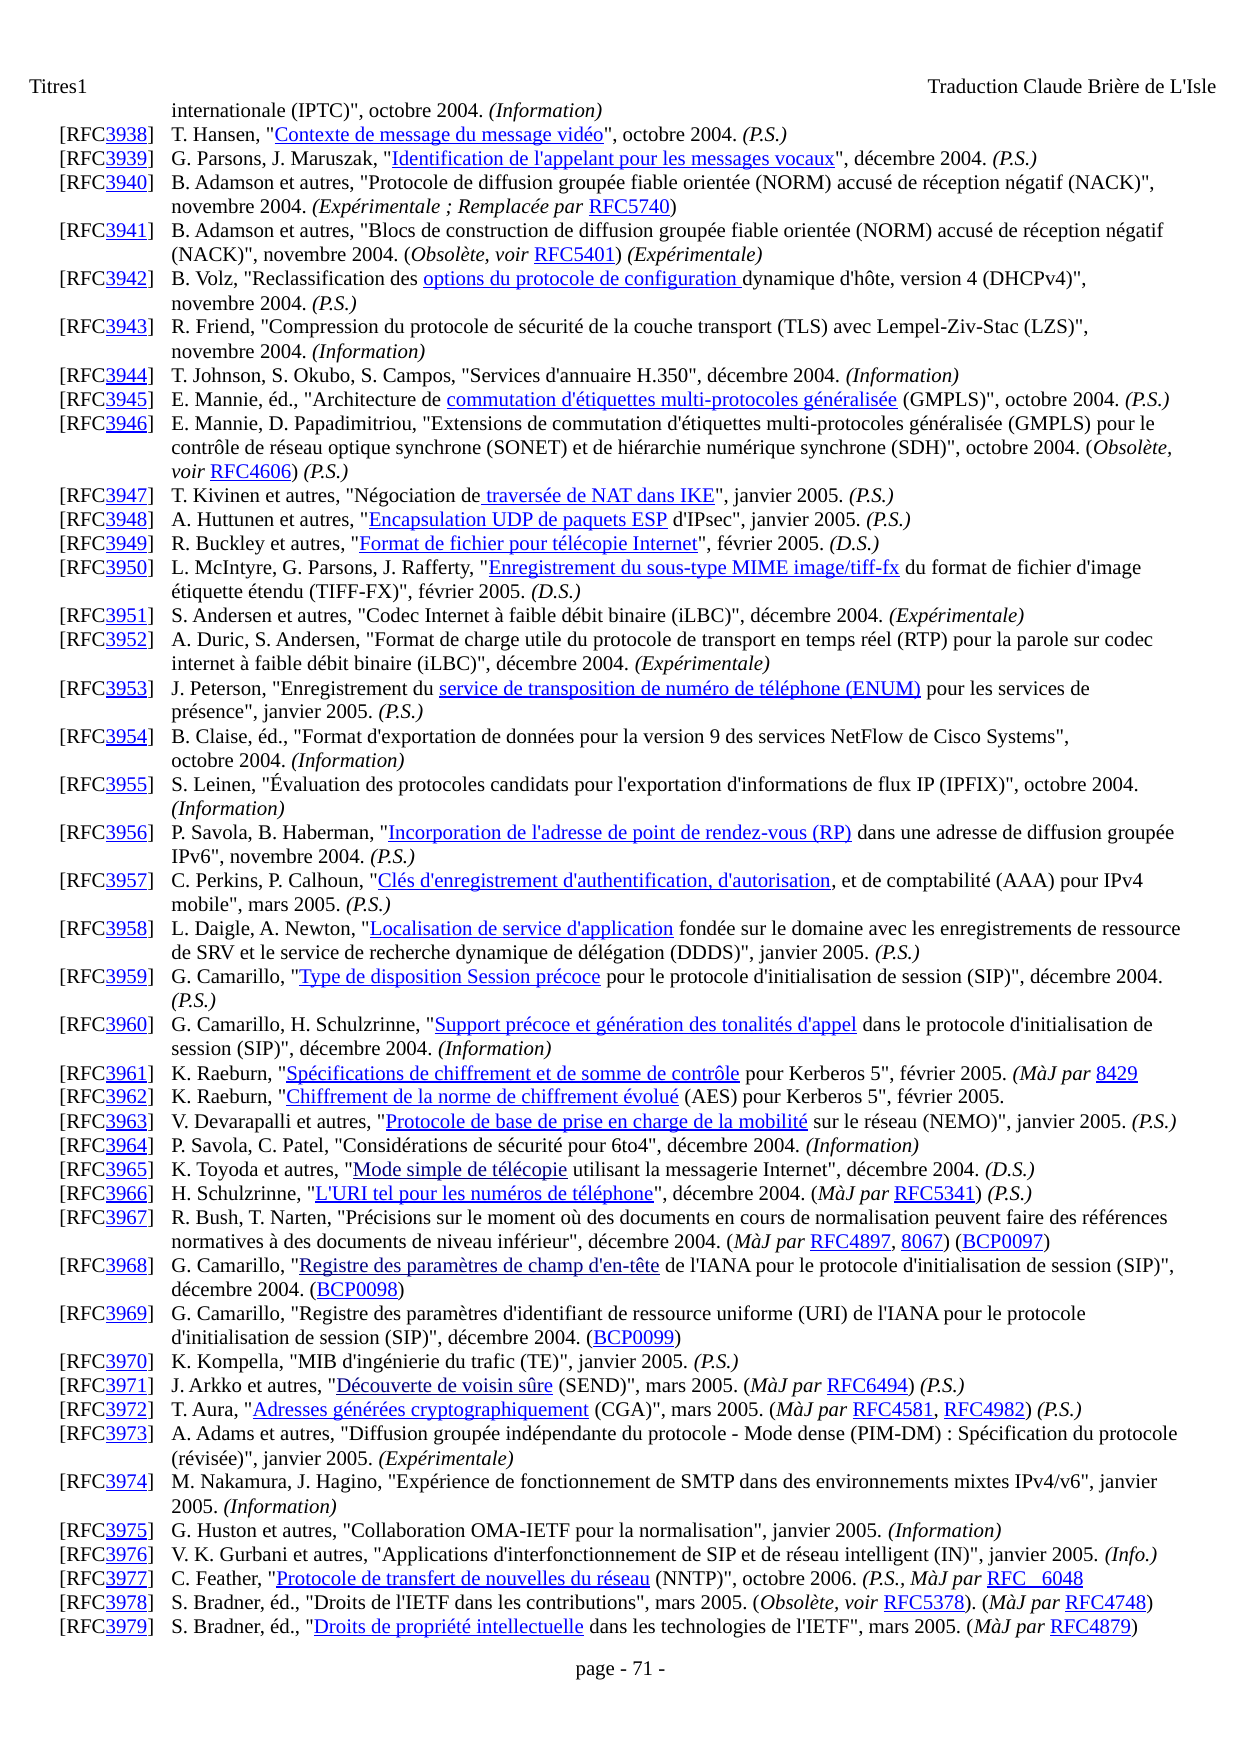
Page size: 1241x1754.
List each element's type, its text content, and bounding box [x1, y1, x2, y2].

text [RFC3943] R. Friend, "Compression du protocole de sécurité de la couche transport (TLS) avec Lempel-Ziv-Stac (LZS)", novembre 2004. (Information) [59, 314, 1181, 363]
text [RFC3968] G. Camarillo, "Registre des paramètres de champ d'en-tête de l'IANA pour le protocole d'initialisation de session (SIP)", décembre 2004. (BCP0098) [59, 1253, 1181, 1301]
text [RFC3970] K. Kompella, "MIB d'ingénierie du trafic (TE)", janvier 2005. (P.S.) [59, 1349, 1181, 1373]
text [RFC3940] B. Adamson et autres, "Protocole de diffusion groupée fiable orientée (NORM) accusé de réception négatif (NACK)", novembre 2004. (Expérimentale ; Remplacée par RFC5740) [59, 170, 1181, 218]
text [RFC3958] L. Daigle, A. Newton, "Localisation de service d'application fondée sur le domaine avec les enregistrements de ressource de SRV et le service de recherche dynamique de délégation (DDDS)", janvier 2005. (P.S.) [59, 916, 1181, 964]
text [RFC3941] B. Adamson et autres, "Blocs de construction de diffusion groupée fiable orientée (NORM) accusé de réception négatif (NACK)", novembre 2004. (Obsolète, voir RFC5401) (Expérimentale) [59, 218, 1181, 266]
text [RFC3944] T. Johnson, S. Okubo, S. Campos, "Services d'annuaire H.350", décembre 2004. (Information) [59, 363, 1181, 387]
text [RFC3953] J. Peterson, "Enregistrement du service de transposition de numéro de téléphone (ENUM) pour les services de présence", janvier 2005. (P.S.) [59, 675, 1181, 723]
text [RFC3955] S. Leinen, "Évaluation des protocoles candidats pour l'exportation d'informations de flux IP (IPFIX)", octobre 2004. (Information) [59, 772, 1181, 820]
text [RFC3971] J. Arkko et autres, "Découverte de voisin sûre (SEND)", mars 2005. (MàJ par RFC6494) (P.S.) [59, 1373, 1181, 1397]
text [RFC3978] S. Bradner, éd., "Droits de l'IETF dans les contributions", mars 2005. (Obsolète, voir RFC5378). (MàJ par RFC4748) [59, 1590, 1181, 1614]
text [RFC3946] E. Mannie, D. Papadimitriou, "Extensions de commutation d'étiquettes multi-protocoles généralisée (GMPLS) pour le contrôle de réseau optique synchrone (SONET) et de hiérarchie numérique synchrone (SDH)", octobre 2004. (Obsolète, voir RFC4606) (P.S.) [59, 411, 1181, 483]
text [RFC3961] K. Raeburn, "Spécifications de chiffrement et de somme de contrôle pour Kerberos 5", février 2005. (MàJ par 8429 [59, 1060, 1181, 1084]
text [RFC3947] T. Kivinen et autres, "Négociation de traversée de NAT dans IKE", janvier 2005. (P.S.) [59, 483, 1181, 507]
text [RFC3960] G. Camarillo, H. Schulzrinne, "Support précoce et génération des tonalités d'appel dans le protocole d'initialisation de session (SIP)", décembre 2004. (Information) [59, 1012, 1181, 1060]
text [RFC3965] K. Toyoda et autres, "Mode simple de télécopie utilisant la messagerie Internet", décembre 2004. (D.S.) [59, 1157, 1181, 1181]
text [RFC3956] P. Savola, B. Haberman, "Incorporation de l'adresse de point de rendez-vous (RP) dans une adresse de diffusion groupée IPv6", novembre 2004. (P.S.) [59, 820, 1181, 868]
text [RFC3966] H. Schulzrinne, "L'URI tel pour les numéros de téléphone", décembre 2004. (MàJ par RFC5341) (P.S.) [59, 1181, 1181, 1205]
text [RFC3972] T. Aura, "Adresses générées cryptographiquement (CGA)", mars 2005. (MàJ par RFC4581, RFC4982) (P.S.) [59, 1397, 1181, 1421]
text [RFC3969] G. Camarillo, "Registre des paramètres d'identifiant de ressource uniforme (URI) de l'IANA pour le protocole d'initialisation de session (SIP)", décembre 2004. (BCP0099) [59, 1301, 1181, 1349]
text [RFC3976] V. K. Gurbani et autres, "Applications d'interfonctionnement de SIP et de réseau intelligent (IN)", janvier 2005. (Info.) [59, 1542, 1181, 1566]
text [RFC3945] E. Mannie, éd., "Architecture de commutation d'étiquettes multi-protocoles généralisée (GMPLS)", octobre 2004. (P.S.) [59, 387, 1181, 411]
text [RFC3950] L. McIntyre, G. Parsons, J. Rafferty, "Enregistrement du sous-type MIME image/tiff-fx du format de fichier d'image étiquette étendu (TIFF-FX)", février 2005. (D.S.) [59, 555, 1181, 603]
text [RFC3951] S. Andersen et autres, "Codec Internet à faible débit binaire (iLBC)", décembre 2004. (Expérimentale) [59, 603, 1181, 627]
text [RFC3957] C. Perkins, P. Calhoun, "Clés d'enregistrement d'authentification, d'autorisation, et de comptabilité (AAA) pour IPv4 mobile", mars 2005. (P.S.) [59, 868, 1181, 916]
text [RFC3938] T. Hansen, "Contexte de message du message vidéo", octobre 2004. (P.S.) [59, 122, 1181, 146]
text [RFC3974] M. Nakamura, J. Hagino, "Expérience de fonctionnement de SMTP dans des environnements mixtes IPv4/v6", janvier 2005. (Information) [59, 1469, 1181, 1518]
text [RFC3967] R. Bush, T. Narten, "Précisions sur le moment où des documents en cours de normalisation peuvent faire des références normatives à des documents de niveau inférieur", décembre 2004. (MàJ par RFC4897, 8067) (BCP0097) [59, 1205, 1181, 1253]
text [RFC3954] B. Claise, éd., "Format d'exportation de données pour la version 9 des services NetFlow de Cisco Systems", octobre 2004. (Information) [59, 723, 1181, 772]
text [RFC3975] G. Huston et autres, "Collaboration OMA-IETF pour la normalisation", janvier 2005. (Information) [59, 1518, 1181, 1542]
text [RFC3979] S. Bradner, éd., "Droits de propriété intellectuelle dans les technologies de l'IETF", mars 2005. (MàJ par RFC4879) [59, 1614, 1181, 1638]
text [RFC3962] K. Raeburn, "Chiffrement de la norme de chiffrement évolué (AES) pour Kerberos 5", février 2005. [59, 1084, 1181, 1108]
text [RFC3977] C. Feather, "Protocole de transfert de nouvelles du réseau (NNTP)", octobre 2006. (P.S., MàJ par RFC 6048 [59, 1566, 1181, 1590]
text internationale (IPTC)", octobre 2004. (Information) [59, 98, 1181, 122]
text [RFC3939] G. Parsons, J. Maruszak, "Identification de l'appelant pour les messages vocaux", décembre 2004. (P.S.) [59, 146, 1181, 170]
text [RFC3973] A. Adams et autres, "Diffusion groupée indépendante du protocole - Mode dense (PIM-DM) : Spécification du protocole (révisée)", janvier 2005. (Expérimentale) [59, 1421, 1181, 1469]
text [RFC3952] A. Duric, S. Andersen, "Format de charge utile du protocole de transport en temps réel (RTP) pour la parole sur codec internet à faible débit binaire (iLBC)", décembre 2004. (Expérimentale) [59, 627, 1181, 675]
text [RFC3942] B. Volz, "Reclassification des options du protocole de configuration dynamique d'hôte, version 4 (DHCPv4)", novembre 2004. (P.S.) [59, 266, 1181, 314]
text [RFC3959] G. Camarillo, "Type de disposition Session précoce pour le protocole d'initialisation de session (SIP)", décembre 2004. (P.S.) [59, 964, 1181, 1012]
text [RFC3948] A. Huttunen et autres, "Encapsulation UDP de paquets ESP d'IPsec", janvier 2005. (P.S.) [59, 507, 1181, 531]
text [RFC3964] P. Savola, C. Patel, "Considérations de sécurité pour 6to4", décembre 2004. (Information) [59, 1133, 1181, 1157]
text [RFC3963] V. Devarapalli et autres, "Protocole de base de prise en charge de la mobilité sur le réseau (NEMO)", janvier 2005. (P.S.) [59, 1108, 1181, 1133]
text [RFC3949] R. Buckley et autres, "Format de fichier pour télécopie Internet", février 2005. (D.S.) [59, 531, 1181, 555]
